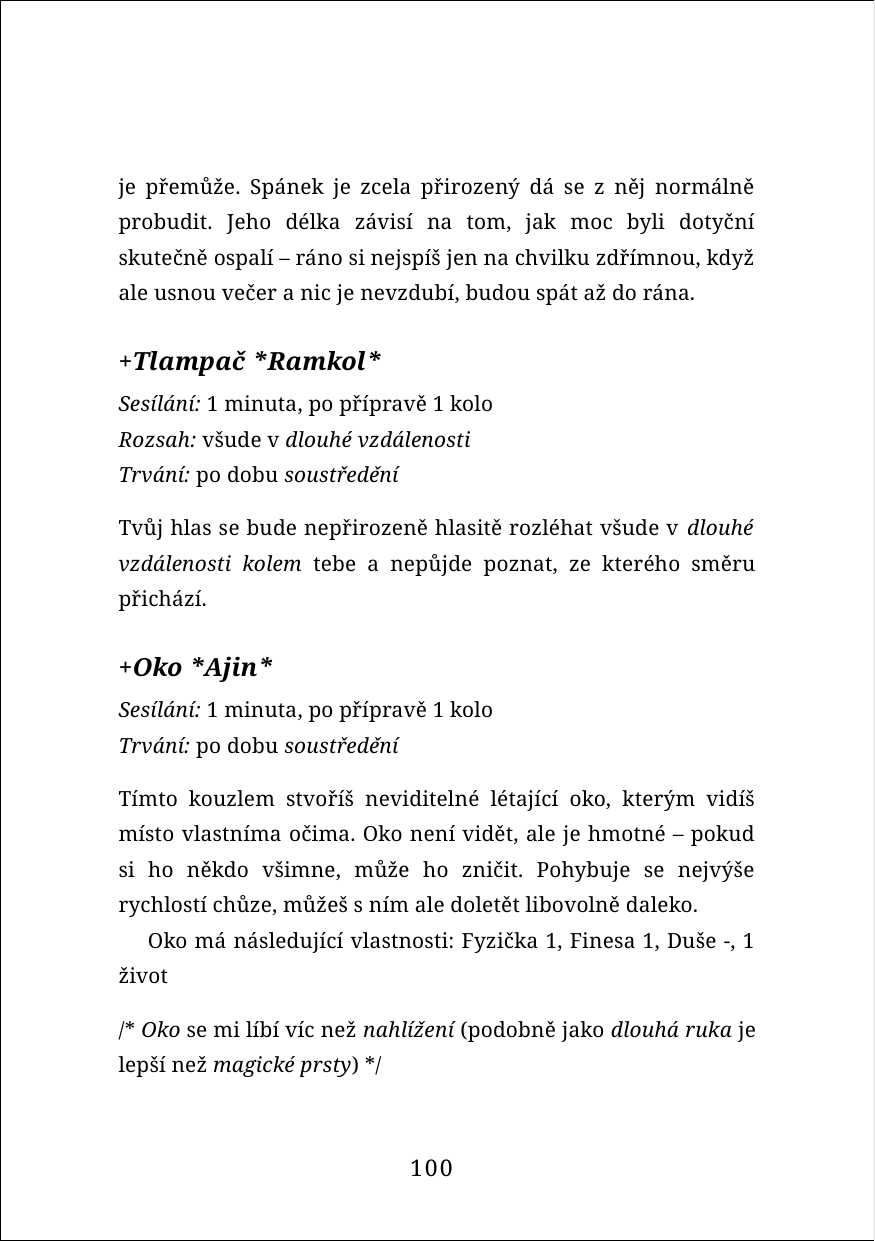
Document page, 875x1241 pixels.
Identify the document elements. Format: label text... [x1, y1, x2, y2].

text je přemůže. Spánek je zcela přirozený dá se z něj normálně probudit. Jeho délka závisí na tom, jak moc byli dotyční skutečně ospalí – ráno si nejspíš jen na chvilku zdřímnou, když ale usnou večer a nic je nevzdubí, budou spát až do rána. [118, 172, 756, 307]
text Tvůj hlas se bude nepřirozeně hlasitě rozléhat všude v dlouhé vzdálenosti kolem tebe a nepůjde poznat, ze kterého směru přichází. [118, 513, 756, 613]
subtitle +Tlampač *Ramkol* [118, 343, 756, 377]
text Sesílání: 1 minuta, po přípravě 1 kolo Rozsah: všude v dlouhé vzdálenosti Trvání: po dobu soustředění [118, 389, 756, 489]
text Tímto kouzlem stvoříš neviditelné létající oko, kterým vidíš místo vlastníma očima. Oko není vidět, ale je hmotné – pokud si ho někdo všimne, může ho zničit. Pohybuje se nejvýše rychlostí chůze, můžeš s ním ale doletět libovolně daleko. Oko má následující vlastnosti: Fyzička 1, Finesa 1, Duše -, 1 život [118, 784, 756, 990]
text /* Oko se mi líbí víc než nahlížení (podobně jako dlouhá ruka je lepší než magické prsty) */ [118, 1015, 756, 1079]
text Sesílání: 1 minuta, po přípravě 1 kolo Trvání: po dobu soustředění [118, 695, 756, 759]
subtitle +Oko *Ajin* [118, 649, 756, 683]
